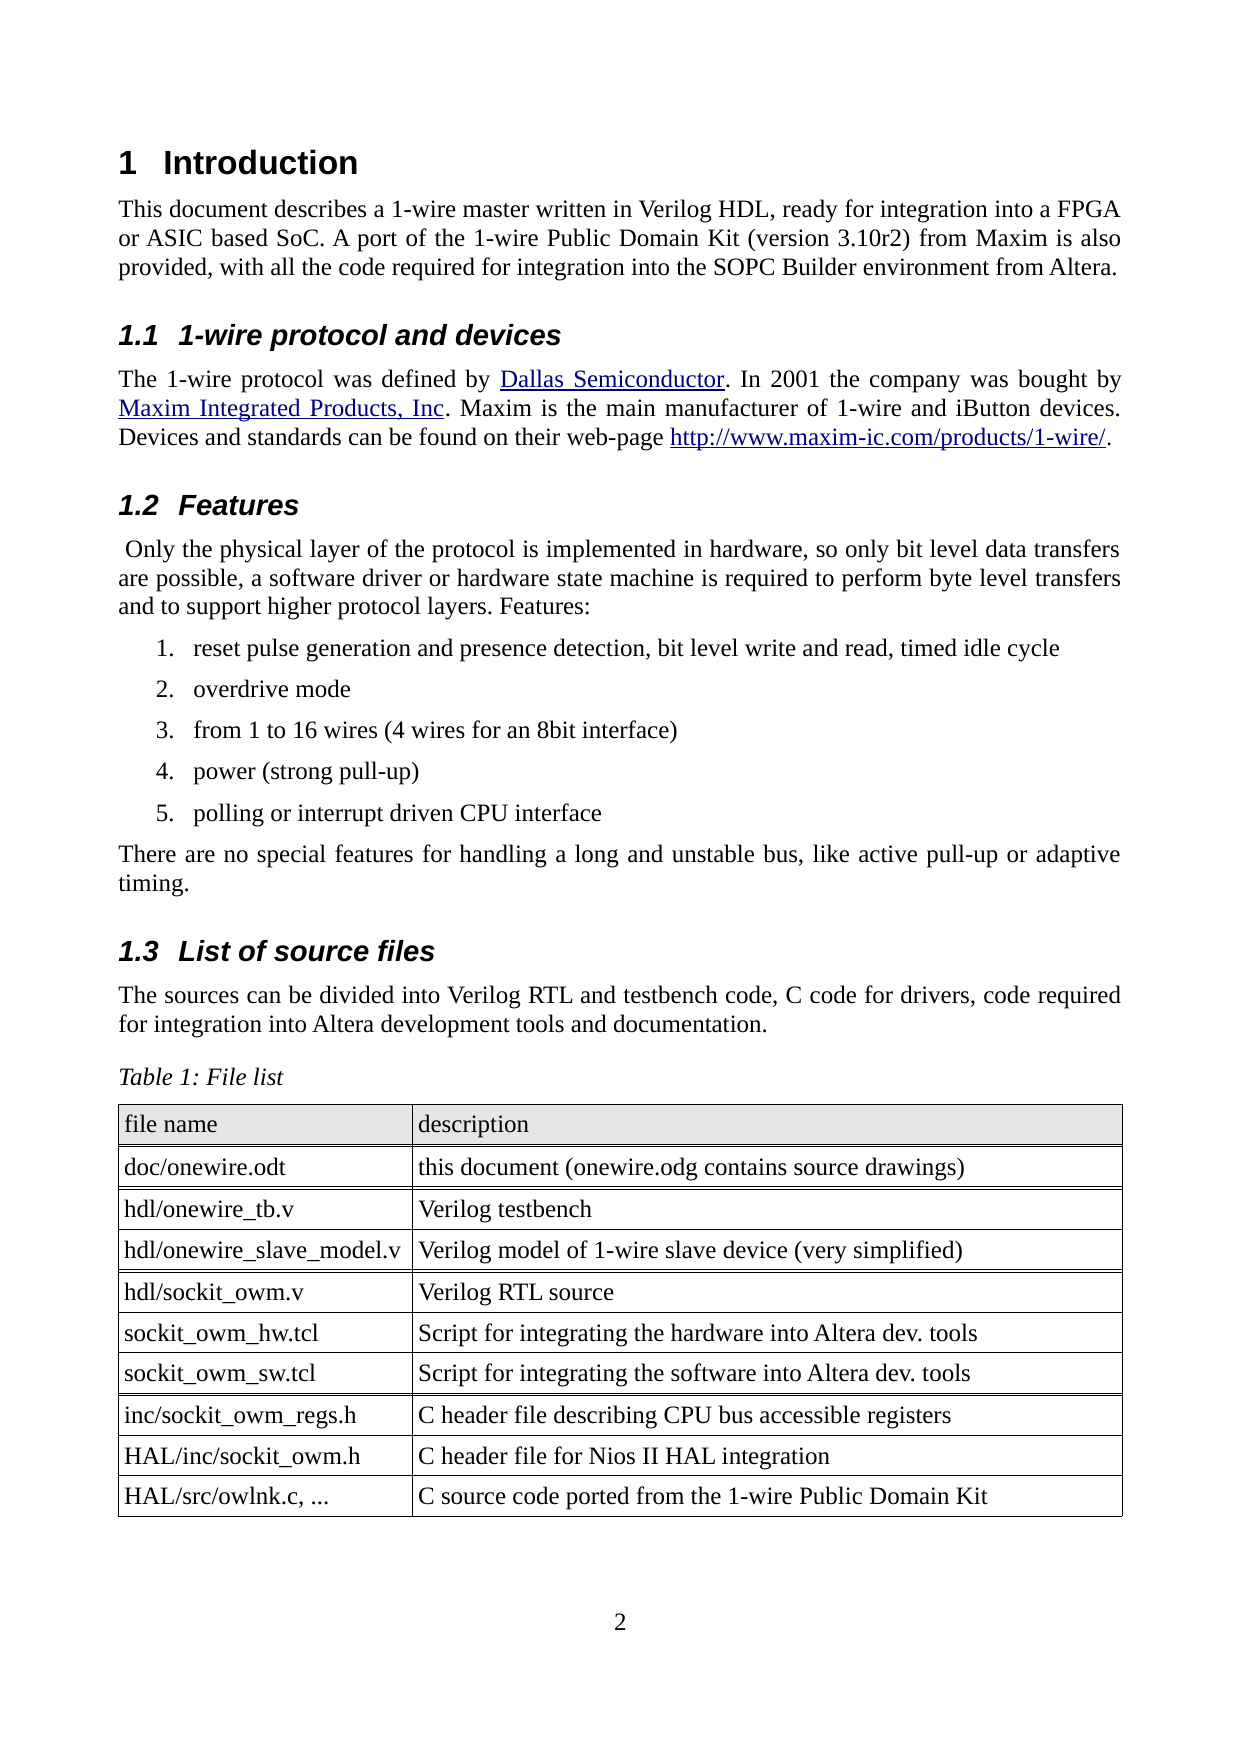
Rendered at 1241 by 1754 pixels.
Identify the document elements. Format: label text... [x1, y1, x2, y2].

table_header file name [119, 1105, 412, 1144]
table_cell HAL/src/owlnk.c, ... [119, 1476, 412, 1516]
subtitle List of source files [118, 934, 1122, 967]
list overdrive mode [156, 674, 1122, 703]
list from 1 to 16 wires (4 wires for an 8bit interface) [156, 715, 1122, 744]
subtitle Introduction [118, 143, 1122, 182]
list reset pulse generation and presence detection, bit level write and read, timed idle cycle [156, 633, 1122, 661]
table_cell Verilog RTL source [413, 1273, 1122, 1312]
table_cell hdl/onewire_tb.v [119, 1190, 412, 1229]
table_cell sockit_owm_sw.tcl [119, 1353, 412, 1392]
table_cell HAL/inc/sockit_owm.h [119, 1436, 412, 1475]
list polling or interrupt driven CPU interface [156, 798, 1122, 826]
table_cell this document (onewire.odg contains source drawings) [413, 1147, 1122, 1186]
table_cell inc/sockit_owm_regs.h [119, 1396, 412, 1435]
table_cell sockit_owm_hw.tcl [119, 1313, 412, 1352]
table_cell Script for integrating the software into Altera dev. tools [413, 1353, 1122, 1392]
table_cell Script for integrating the hardware into Altera dev. tools [413, 1313, 1122, 1352]
list power (strong pull-up) [156, 756, 1122, 785]
text There are no special features for handling a long and unstable bus, like active pull-up or adaptive timing. [118, 839, 1122, 896]
table_cell Verilog testbench [413, 1190, 1122, 1229]
text Table 1: File list [118, 1062, 1122, 1091]
table_cell C header file describing CPU bus accessible registers [413, 1396, 1122, 1435]
text This document describes a 1-wire master written in Verilog HDL, ready for integration into a FPGA or ASIC based SoC. A port of the 1-wire Public Domain Kit (version 3.10r2) from Maxim is also provided, with all the code required for integration into the SOPC Builder environment from Altera. [118, 194, 1122, 281]
table_header description [413, 1105, 1122, 1144]
subtitle Features [118, 488, 1122, 521]
text Only the physical layer of the protocol is implemented in hardware, so only bit level data transfers are possible, a software driver or hardware state machine is required to perform byte level transfers and to support higher protocol layers. Features: [118, 534, 1122, 620]
table_cell C source code ported from the 1-wire Public Domain Kit [413, 1476, 1122, 1516]
table_cell hdl/onewire_slave_model.v [119, 1230, 412, 1269]
table_cell hdl/sockit_owm.v [119, 1273, 412, 1312]
table_cell C header file for Nios II HAL integration [413, 1436, 1122, 1475]
table_cell Verilog model of 1-wire slave device (very simplified) [413, 1230, 1122, 1269]
text The sources can be divided into Verilog RTL and testbench code, C code for drivers, code required for integration into Altera development tools and documentation. [118, 980, 1122, 1037]
table_cell doc/onewire.odt [119, 1147, 412, 1186]
subtitle 1-wire protocol and devices [118, 318, 1122, 352]
text The 1-wire protocol was defined by Dallas Semiconductor. In 2001 the company was bought by Maxim Integrated Products, Inc. Maxim is the main manufacturer of 1-wire and iButton devices. Devices and standards can be found on their web-page http://www.maxim-ic.com/products/1-wire/. [118, 364, 1122, 450]
